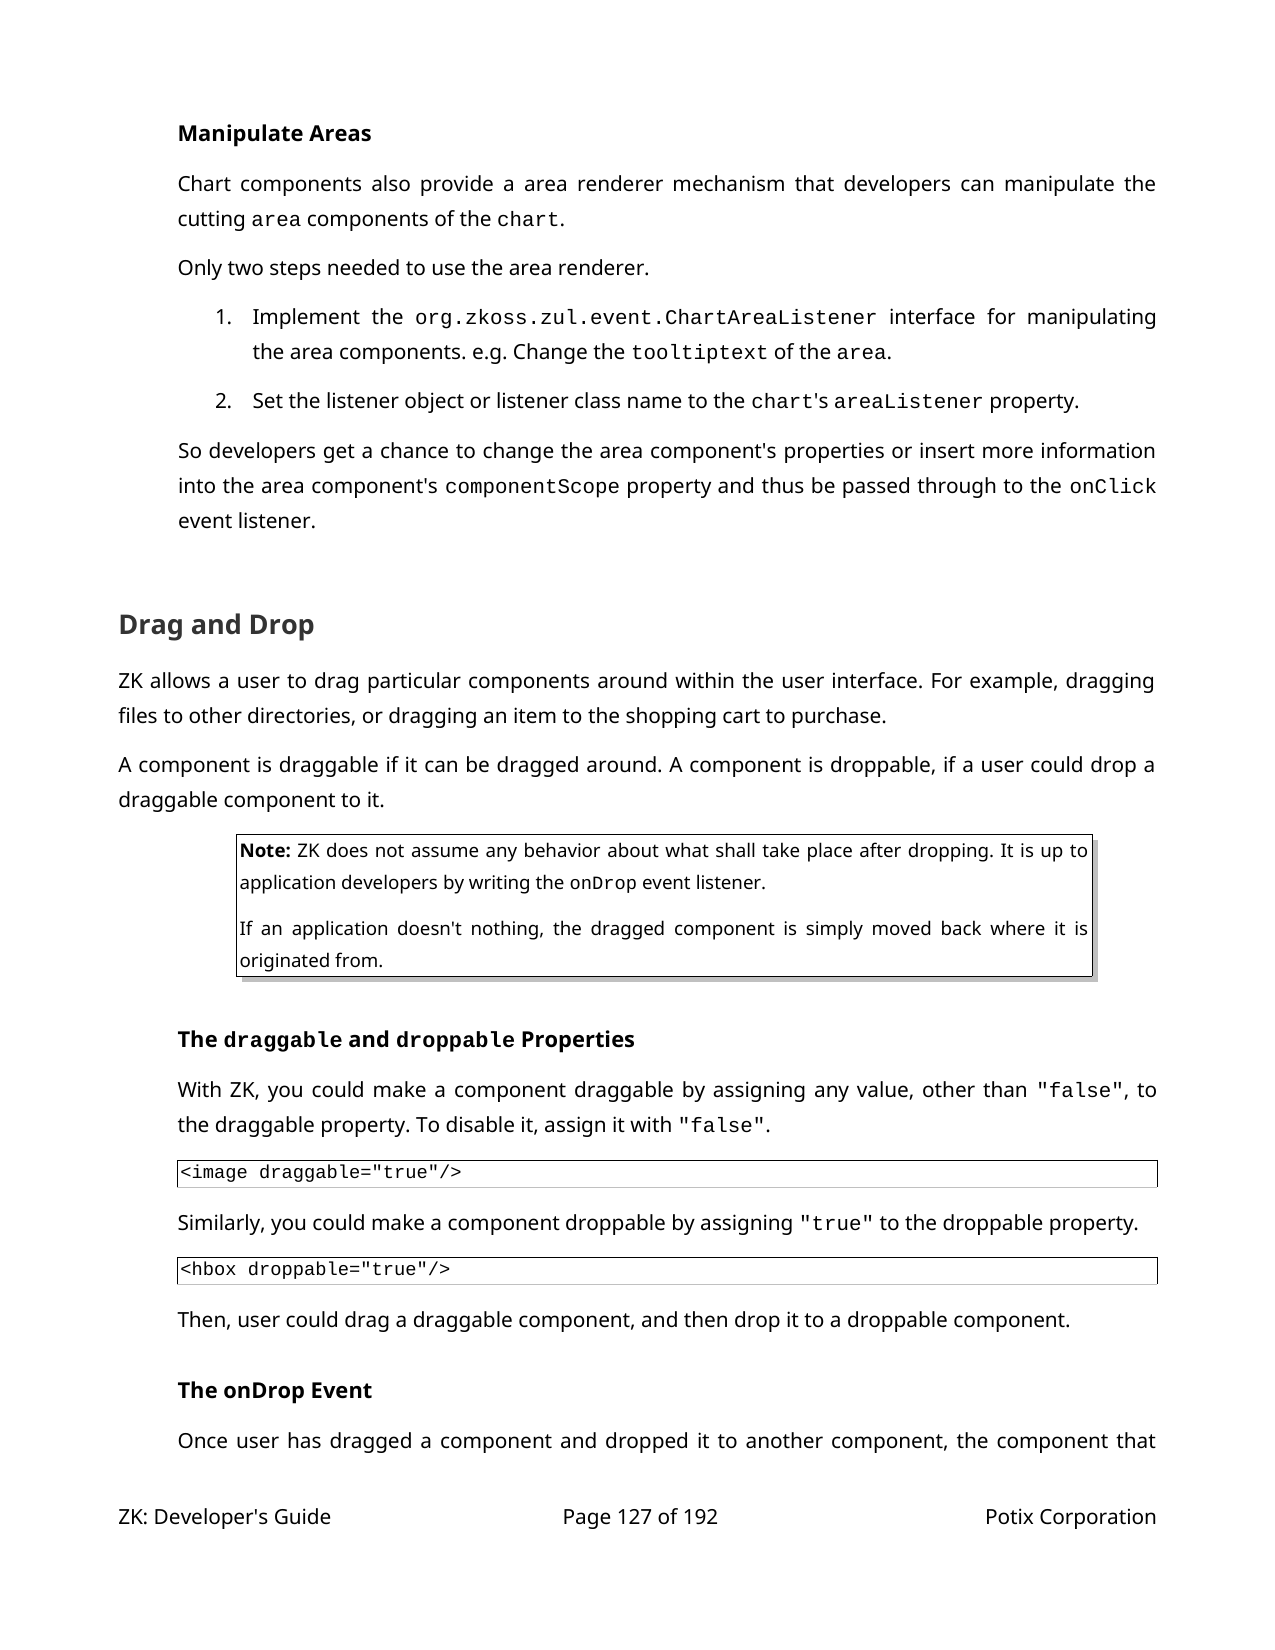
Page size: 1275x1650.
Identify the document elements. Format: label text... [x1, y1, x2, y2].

text If an application doesn't nothing, the dragged component is simply moved back where it is originated from. [237, 912, 1092, 976]
text A component is draggable if it can be dragged around. A component is droppable, if a user could drop a draggable component to it. [118, 750, 1157, 813]
text Once user has dragged a component and dropped it to another component, the component that [177, 1426, 1157, 1454]
text With ZK, you could make a component draggable by assigning any value, other than "false", to the draggable property. To disable it, assign it with "false". [177, 1075, 1157, 1139]
subtitle Drag and Drop [118, 606, 1157, 642]
text <hbox droppable="true"/> [178, 1258, 1157, 1284]
text Chart components also provide a area renderer mechanism that developers can manipulate the cutting area components of the chart. [177, 169, 1157, 232]
text ZK allows a user to drag particular components around within the user interface. For example, dragging files to other directories, or dragging an item to the shopping cart to purchase. [118, 666, 1157, 729]
subtitle Manipulate Areas [177, 118, 1157, 148]
subtitle The draggable and droppable Properties [177, 1024, 1157, 1054]
text <image draggable="true"/> [178, 1161, 1157, 1187]
subtitle The onDrop Event [177, 1375, 1157, 1405]
list Implement the org.zkoss.zul.event.ChartAreaListener interface for manipulating the area components. e.g. Change the tooltiptext of the area. [215, 302, 1157, 366]
text Similarly, you could make a component droppable by assigning "true" to the droppable property. [177, 1208, 1157, 1236]
text Then, user could drag a draggable component, and then drop it to a droppable component. [177, 1305, 1157, 1333]
text Only two steps needed to use the area renderer. [177, 253, 1157, 281]
text So developers get a chance to change the area component's properties or insert more information into the area component's componentScope property and thus be passed through to the onClick event listener. [178, 436, 1157, 535]
list Set the listener object or listener class name to the chart's areaListener property. [215, 387, 1157, 415]
text Note: ZK does not assume any behavior about what shall take place after dropping. It is up to application developers by writing the onDrop event listener. [237, 835, 1092, 895]
